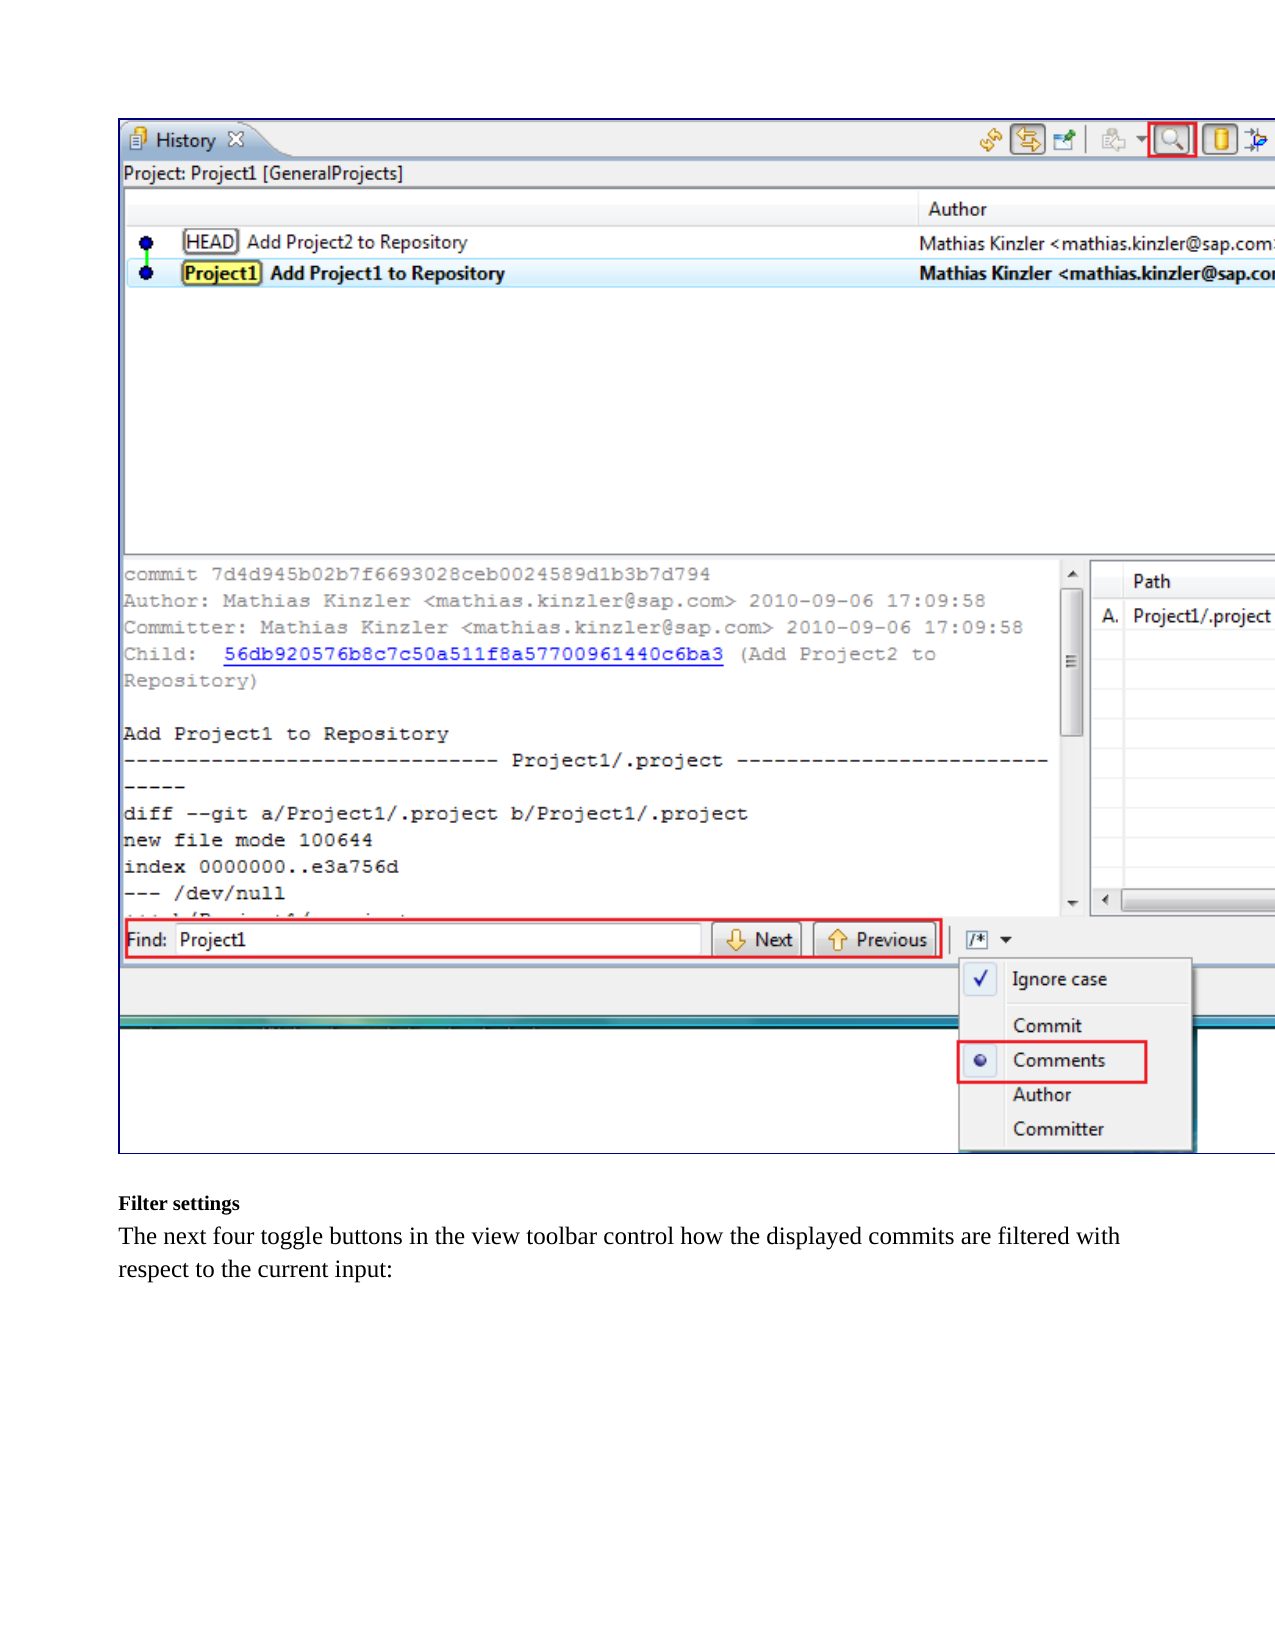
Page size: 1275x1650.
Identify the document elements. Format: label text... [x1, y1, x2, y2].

text The next four toggle buttons in the view toolbar control how the displayed commits are filtered with respect to the current input: [118, 1221, 1157, 1283]
picture [120, 120, 1275, 1153]
subtitle Filter settings [118, 1191, 1157, 1215]
